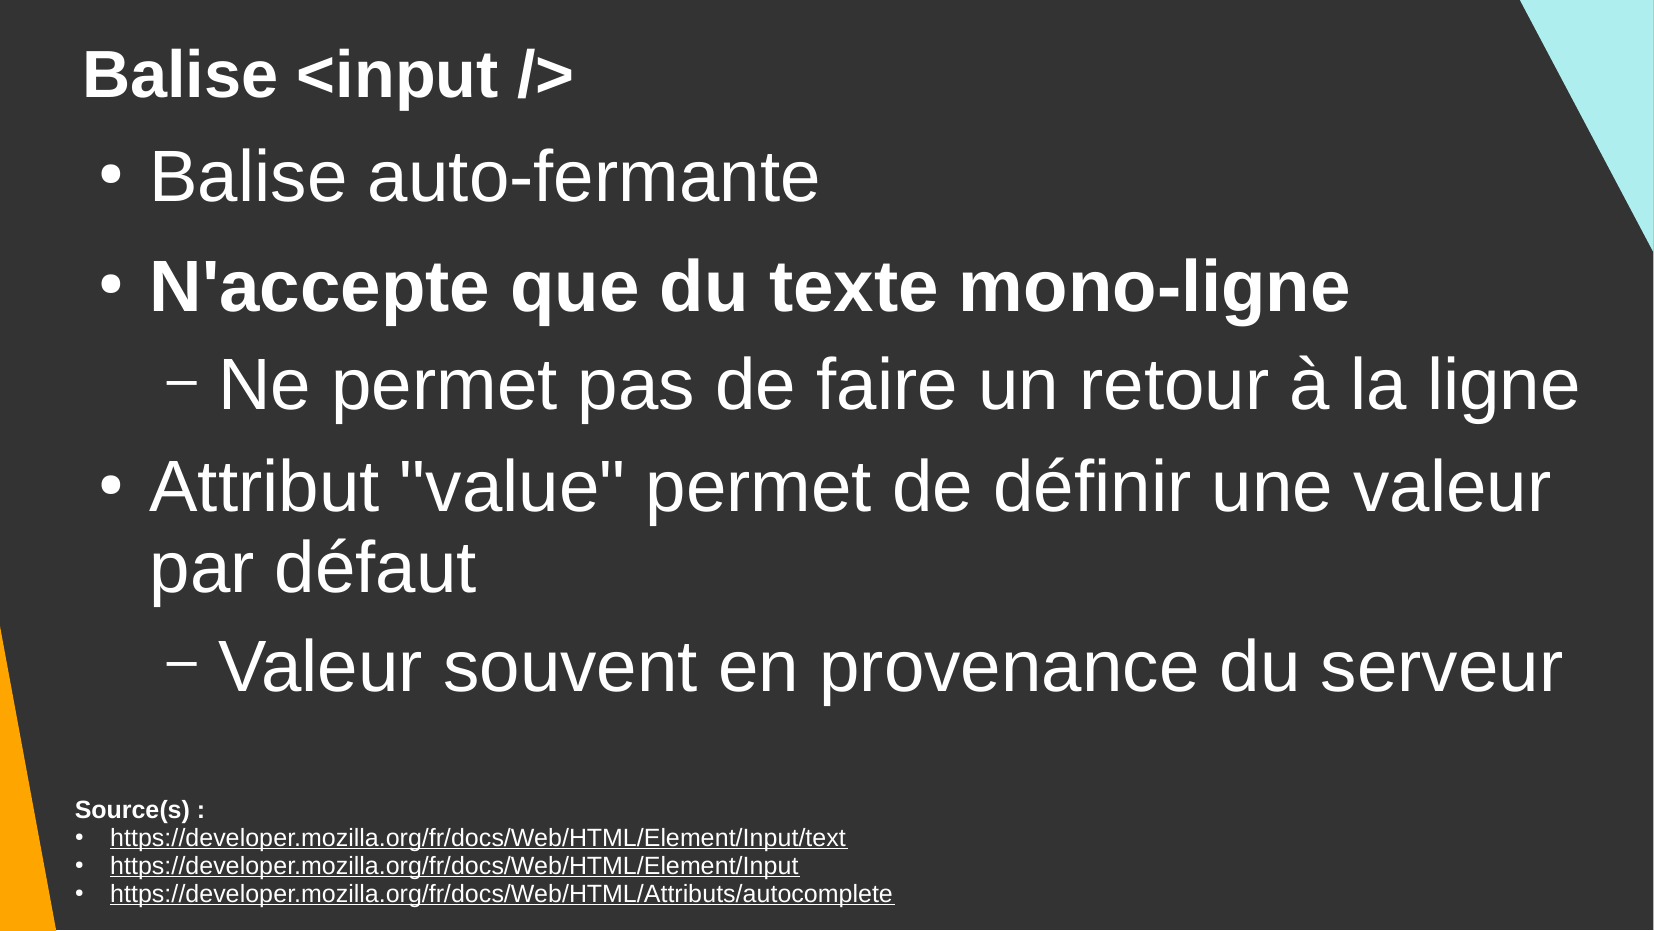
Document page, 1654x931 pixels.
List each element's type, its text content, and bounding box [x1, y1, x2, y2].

text_box Source(s) : https://developer.mozilla.org/fr/docs/Web/HTML/Element/Input/text https://developer.mozilla.org/fr/docs/Web/HTML/Element/Input https://developer.mozilla.org/fr/docs/Web/HTML/Attributs/autocomplete [60, 788, 1546, 931]
list Balise auto-fermante N'accepte que du texte mono-ligne Ne permet pas de faire un retour à la ligne Attribut "value" permet de définir une valeur par défaut Valeur souvent en provenance du serveur [80, 135, 1605, 753]
text_box [1519, 0, 1654, 254]
text_box [0, 626, 57, 931]
title Balise <input /> [82, 37, 1571, 114]
